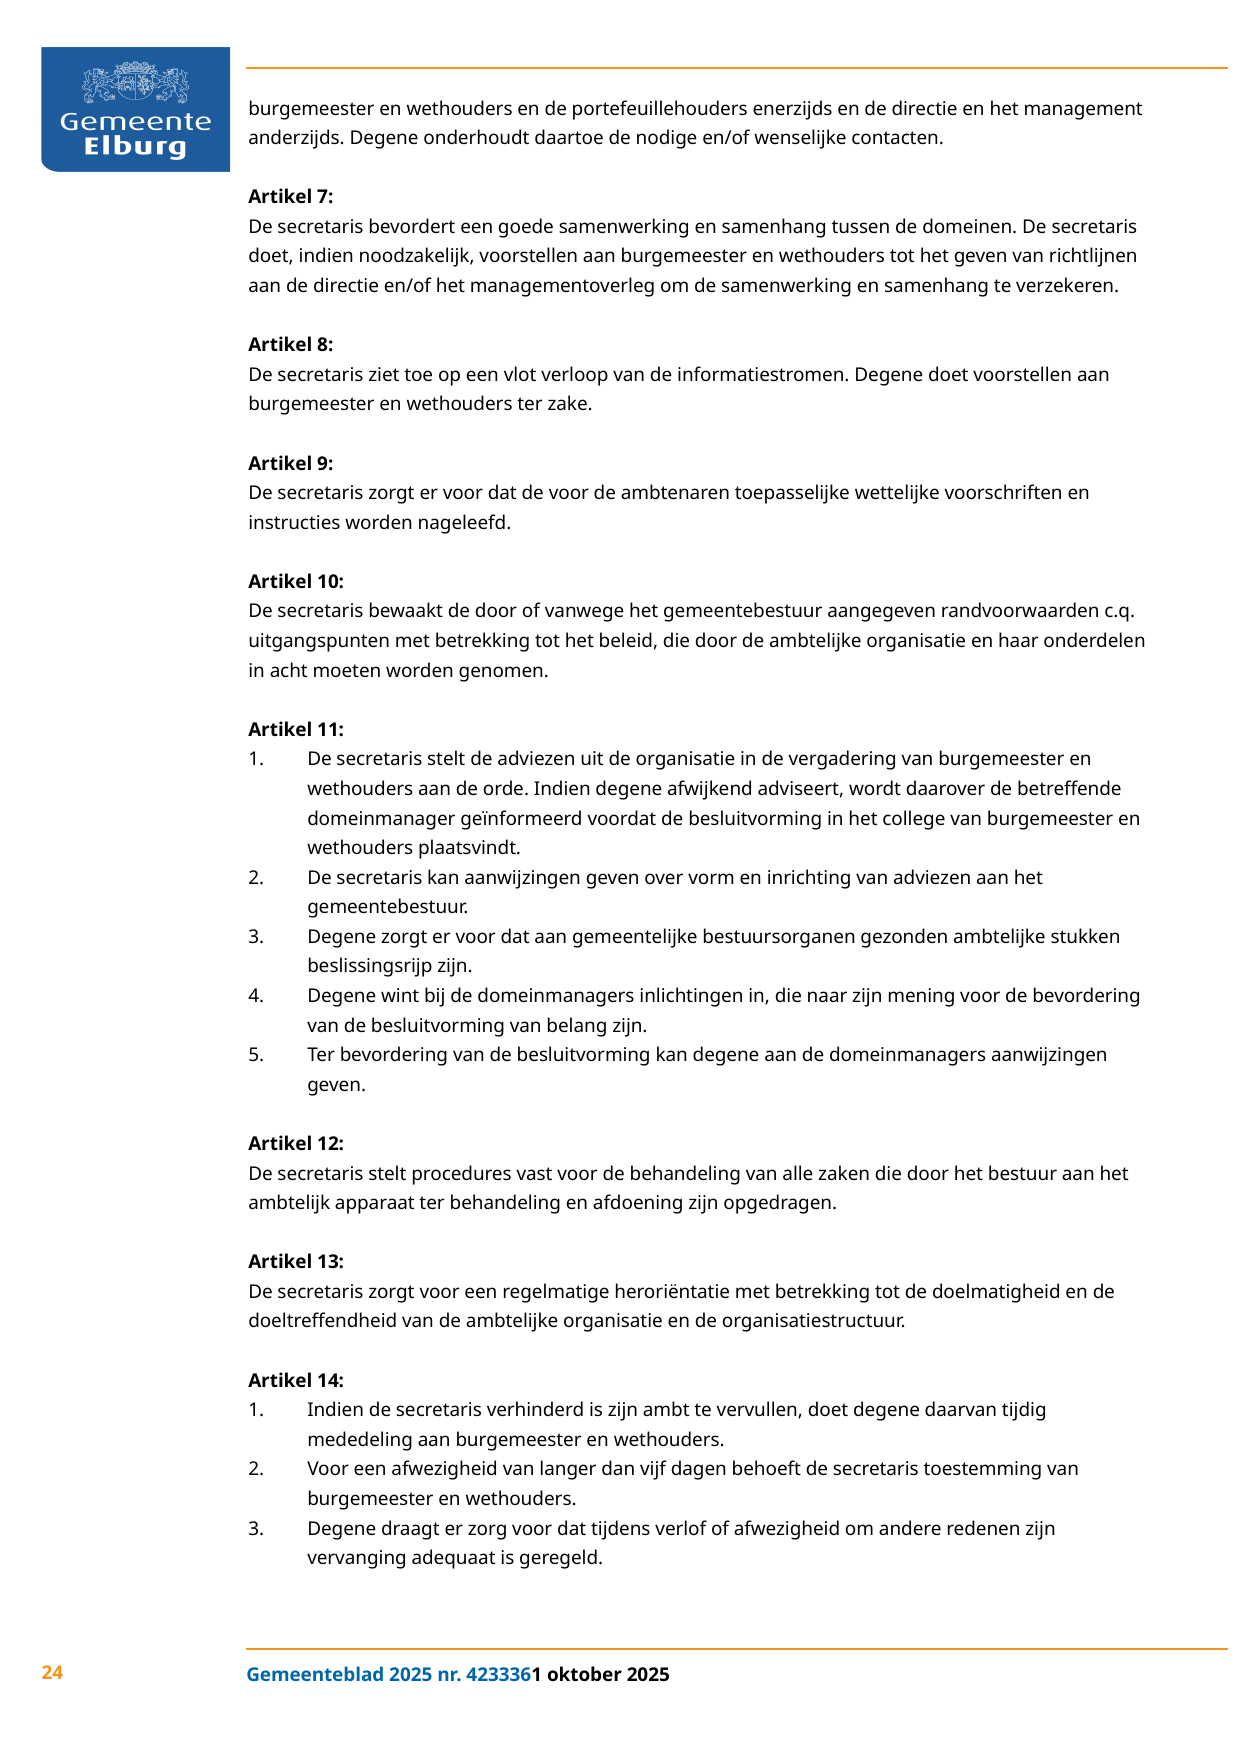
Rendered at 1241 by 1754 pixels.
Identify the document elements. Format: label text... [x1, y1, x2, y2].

list Ter bevordering van de besluitvorming kan degene aan de domeinmanagers aanwijzingen geven. [248, 1041, 1152, 1097]
text De secretaris zorgt er voor dat de voor de ambtenaren toepasselijke wettelijke voorschriften en instructies worden nageleefd. [248, 479, 1152, 535]
text Artikel 13: [248, 1248, 1152, 1274]
text Artikel 10: [248, 568, 1152, 594]
list Degene zorgt er voor dat aan gemeentelijke bestuursorganen gezonden ambtelijke stukken beslissingsrijp zijn. [248, 923, 1152, 978]
text Artikel 7: [248, 183, 1152, 209]
picture [41, 47, 231, 172]
list De secretaris kan aanwijzingen geven over vorm en inrichting van adviezen aan het gemeentebestuur. [248, 864, 1152, 919]
text Artikel 12: [248, 1130, 1152, 1156]
list Indien de secretaris verhinderd is zijn ambt te vervullen, doet degene daarvan tijdig mededeling aan burgemeester en wethouders. [248, 1396, 1152, 1452]
text Artikel 14: [248, 1367, 1152, 1393]
text De secretaris bevordert een goede samenwerking en samenhang tussen de domeinen. De secretaris doet, indien noodzakelijk, voorstellen aan burgemeester en wethouders tot het geven van richtlijnen aan de directie en/of het managementoverleg om de samenwerking en samenhang te verzekeren. [248, 213, 1152, 298]
text Artikel 9: [248, 450, 1152, 476]
text De secretaris zorgt voor een regelmatige heroriëntatie met betrekking tot de doelmatigheid en de doeltreffendheid van de ambtelijke organisatie en de organisatiestructuur. [248, 1278, 1152, 1333]
list Degene wint bij de domeinmanagers inlichtingen in, die naar zijn mening voor de bevordering van de besluitvorming van belang zijn. [248, 982, 1152, 1038]
list Voor een afwezigheid van langer dan vijf dagen behoeft de secretaris toestemming van burgemeester en wethouders. [248, 1456, 1152, 1511]
list Degene draagt er zorg voor dat tijdens verlof of afwezigheid om andere redenen zijn vervanging adequaat is geregeld. [248, 1515, 1152, 1570]
text Artikel 8: [248, 331, 1152, 357]
list De secretaris stelt de adviezen uit de organisatie in de vergadering van burgemeester en wethouders aan de orde. Indien degene afwijkend adviseert, wordt daarover de betreffende domeinmanager geïnformeerd voordat de besluitvorming in het college van burgemeester en wethouders plaatsvindt. [248, 746, 1152, 860]
text De secretaris ziet toe op een vlot verloop van de informatiestromen. Degene doet voorstellen aan burgemeester en wethouders ter zake. [248, 361, 1152, 416]
text burgemeester en wethouders en de portefeuillehouders enerzijds en de directie en het management anderzijds. Degene onderhoudt daartoe de nodige en/of wenselijke contacten. [248, 95, 1152, 150]
text De secretaris bewaakt de door of vanwege het gemeentebestuur aangegeven randvoorwaarden c.q. uitgangspunten met betrekking tot het beleid, die door de ambtelijke organisatie en haar onderdelen in acht moeten worden genomen. [248, 598, 1152, 683]
text De secretaris stelt procedures vast voor de behandeling van alle zaken die door het bestuur aan het ambtelijk apparaat ter behandeling en afdoening zijn opgedragen. [248, 1160, 1152, 1215]
text Artikel 11: [248, 716, 1152, 742]
